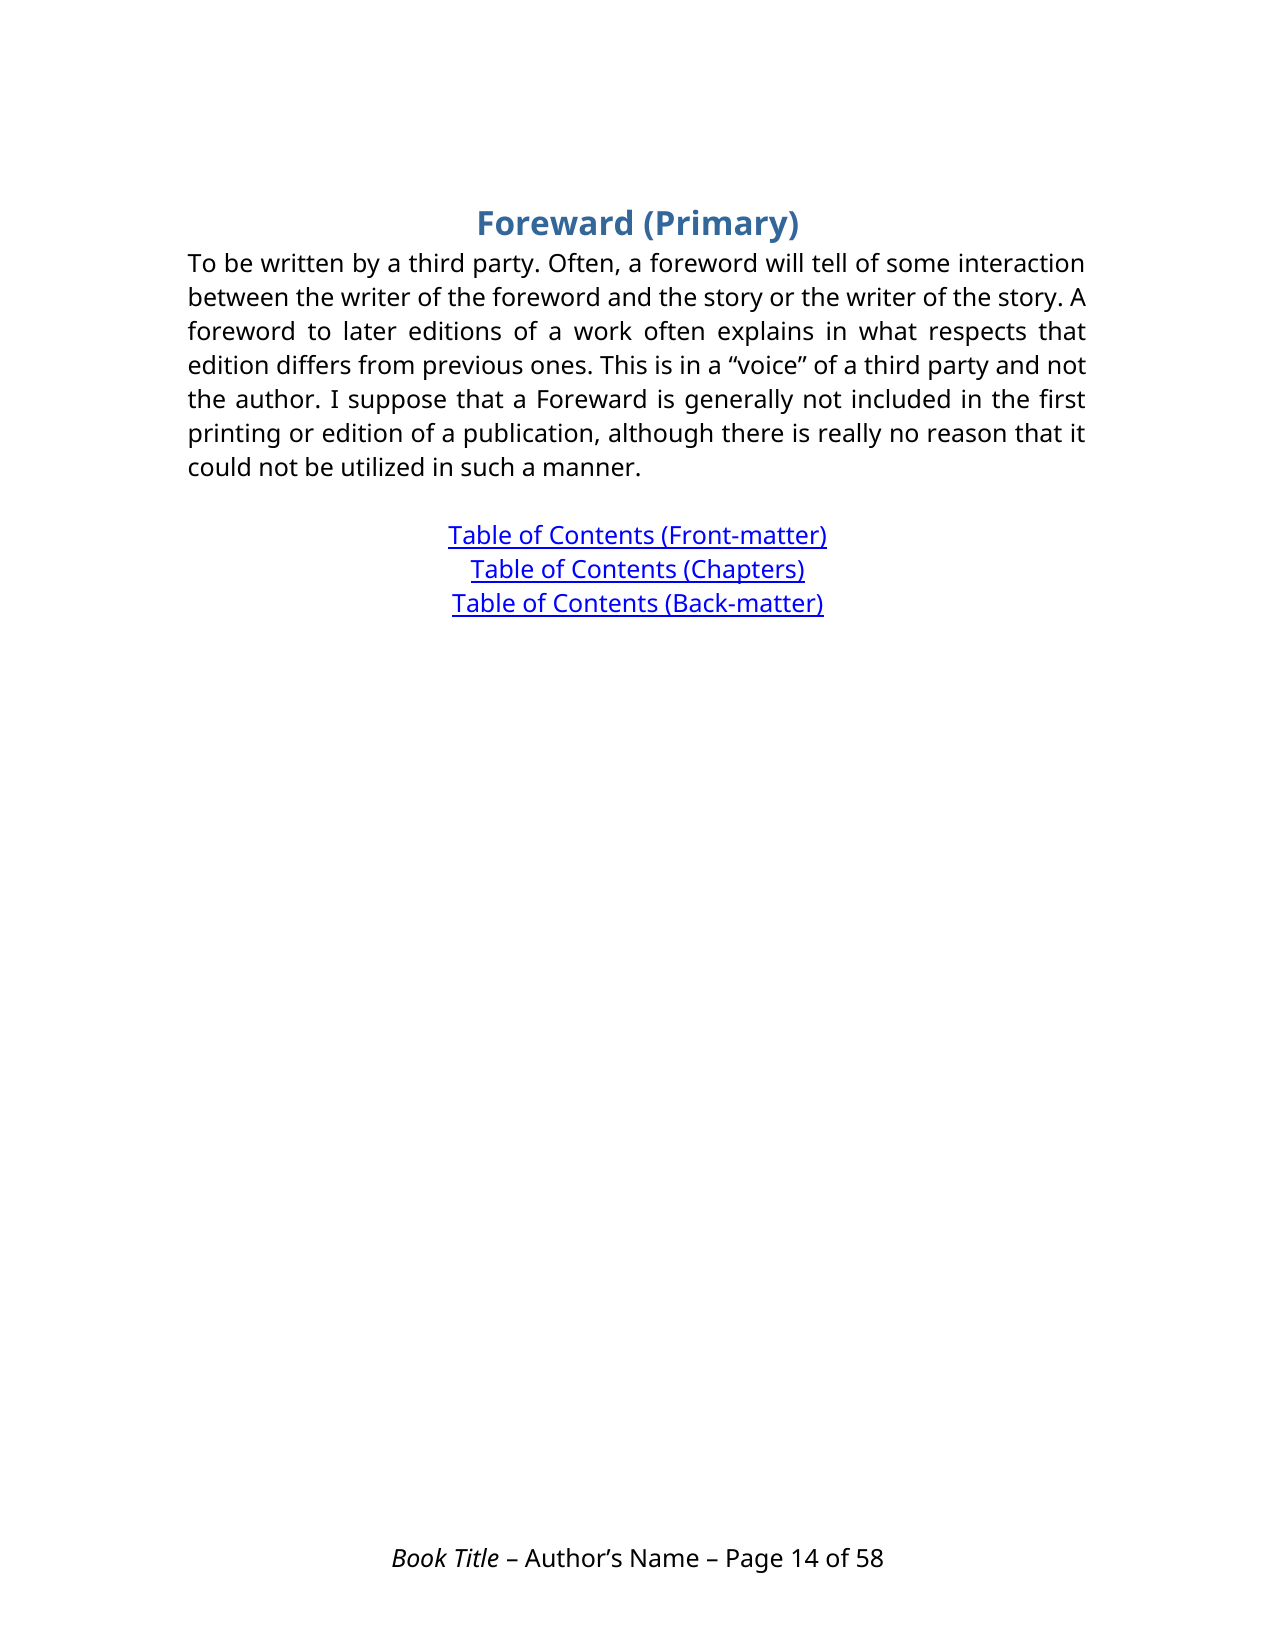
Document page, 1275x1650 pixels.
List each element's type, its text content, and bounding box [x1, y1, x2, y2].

subtitle Foreward (Primary) [187, 200, 1087, 245]
text Table of Contents (Front-matter) [187, 518, 1087, 552]
text To be written by a third party. Often, a foreword will tell of some interaction between the writer of the foreword and the story or the writer of the story. A foreword to later editions of a work often explains in what respects that edition differs from previous ones. This is in a “voice” of a third party and not the author. I suppose that a Foreward is generally not included in the first printing or edition of a publication, although there is really no reason that it could not be utilized in such a manner. [187, 245, 1087, 484]
text Table of Contents (Back-matter) [187, 586, 1087, 620]
text Table of Contents (Chapters) [187, 552, 1087, 586]
